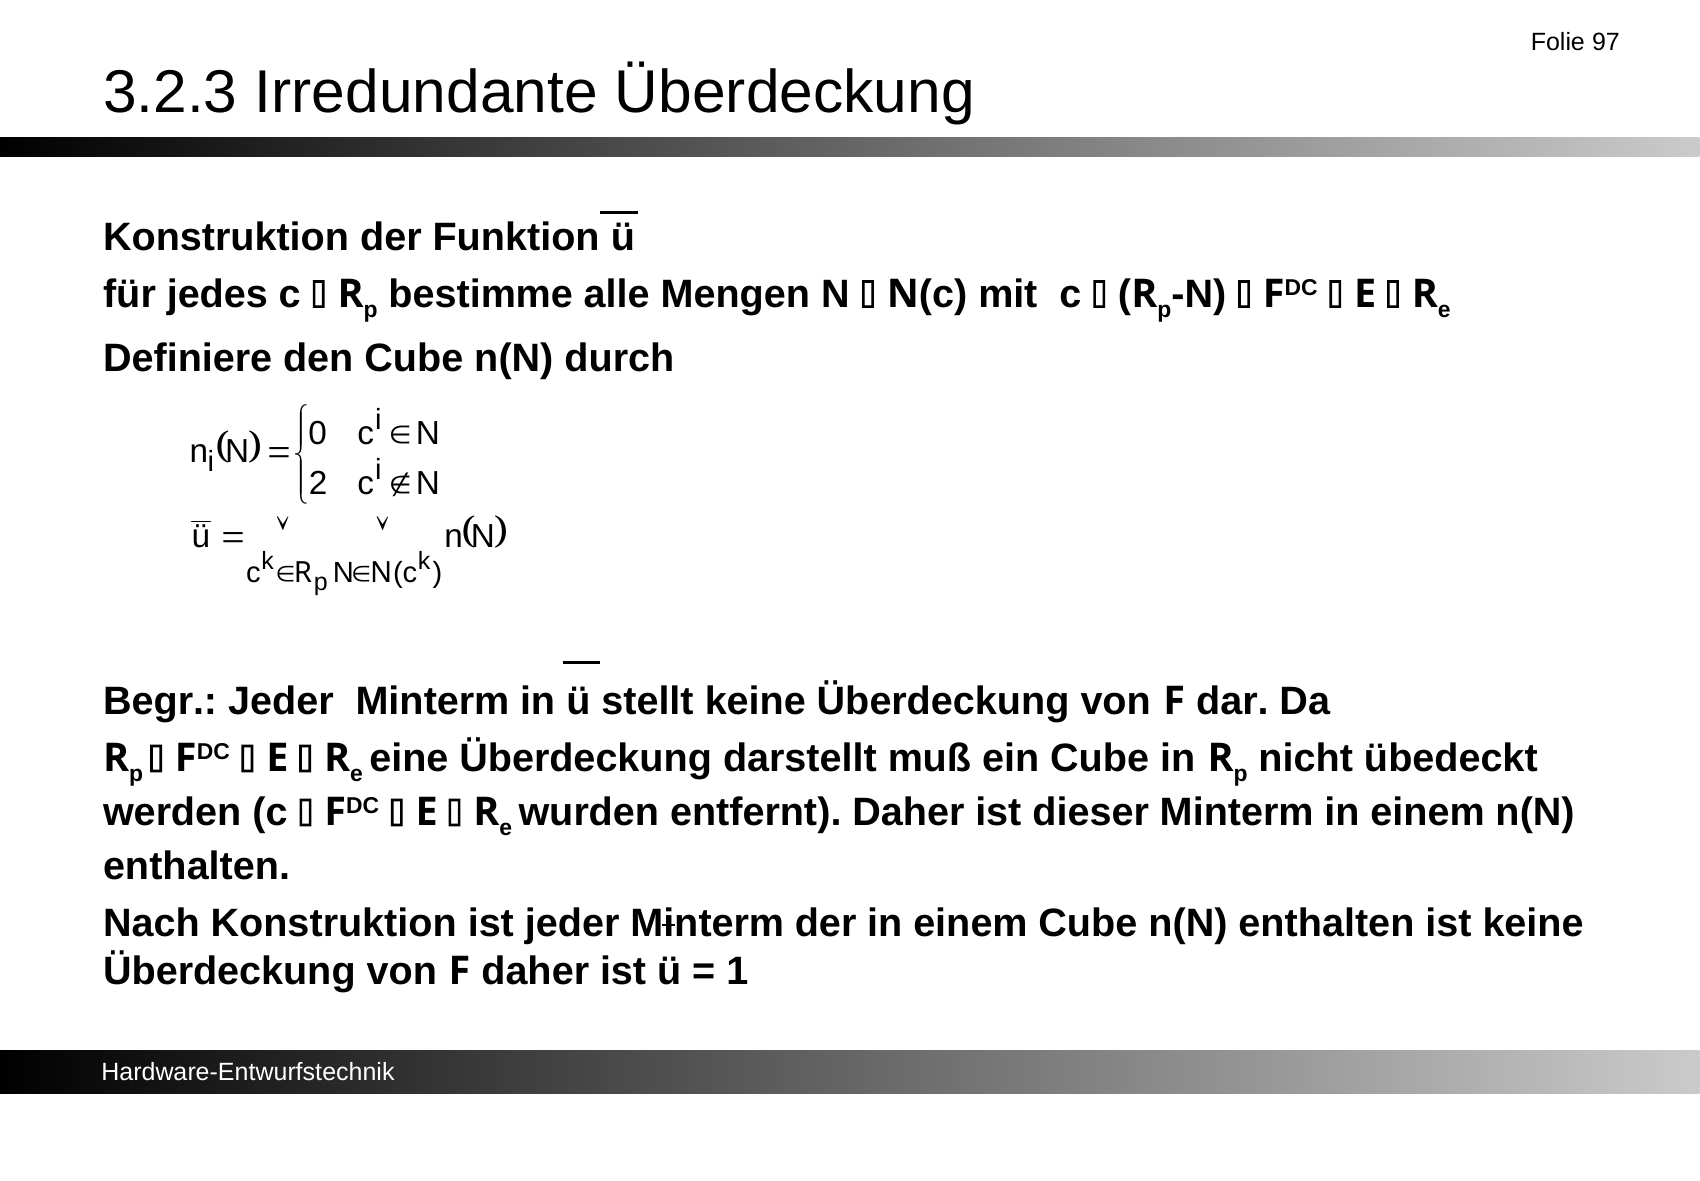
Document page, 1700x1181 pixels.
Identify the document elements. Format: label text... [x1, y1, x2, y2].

list Konstruktion der Funktion ü für jedes c  Rp bestimme alle Mengen N  N(c) mit c  (Rp-N)  FDC  E  Re Definiere den Cube n(N) durch Begr.: Jeder Minterm in ü stellt keine Überdeckung von F dar. Da Rp  FDC  E  Re eine Überdeckung darstellt muß ein Cube in Rp nicht übedeckt werden (c  FDC  E  Re wurden entfernt). Daher ist dieser Minterm in einem n(N) enthalten. Nach Konstruktion ist jeder Minterm der in einem Cube n(N) enthalten ist keine Überdeckung von F daher ist ü = 1 [87, 202, 1613, 1022]
title 3.2.3 Irredundante Überdeckung [87, 36, 1421, 142]
chart [187, 399, 507, 601]
